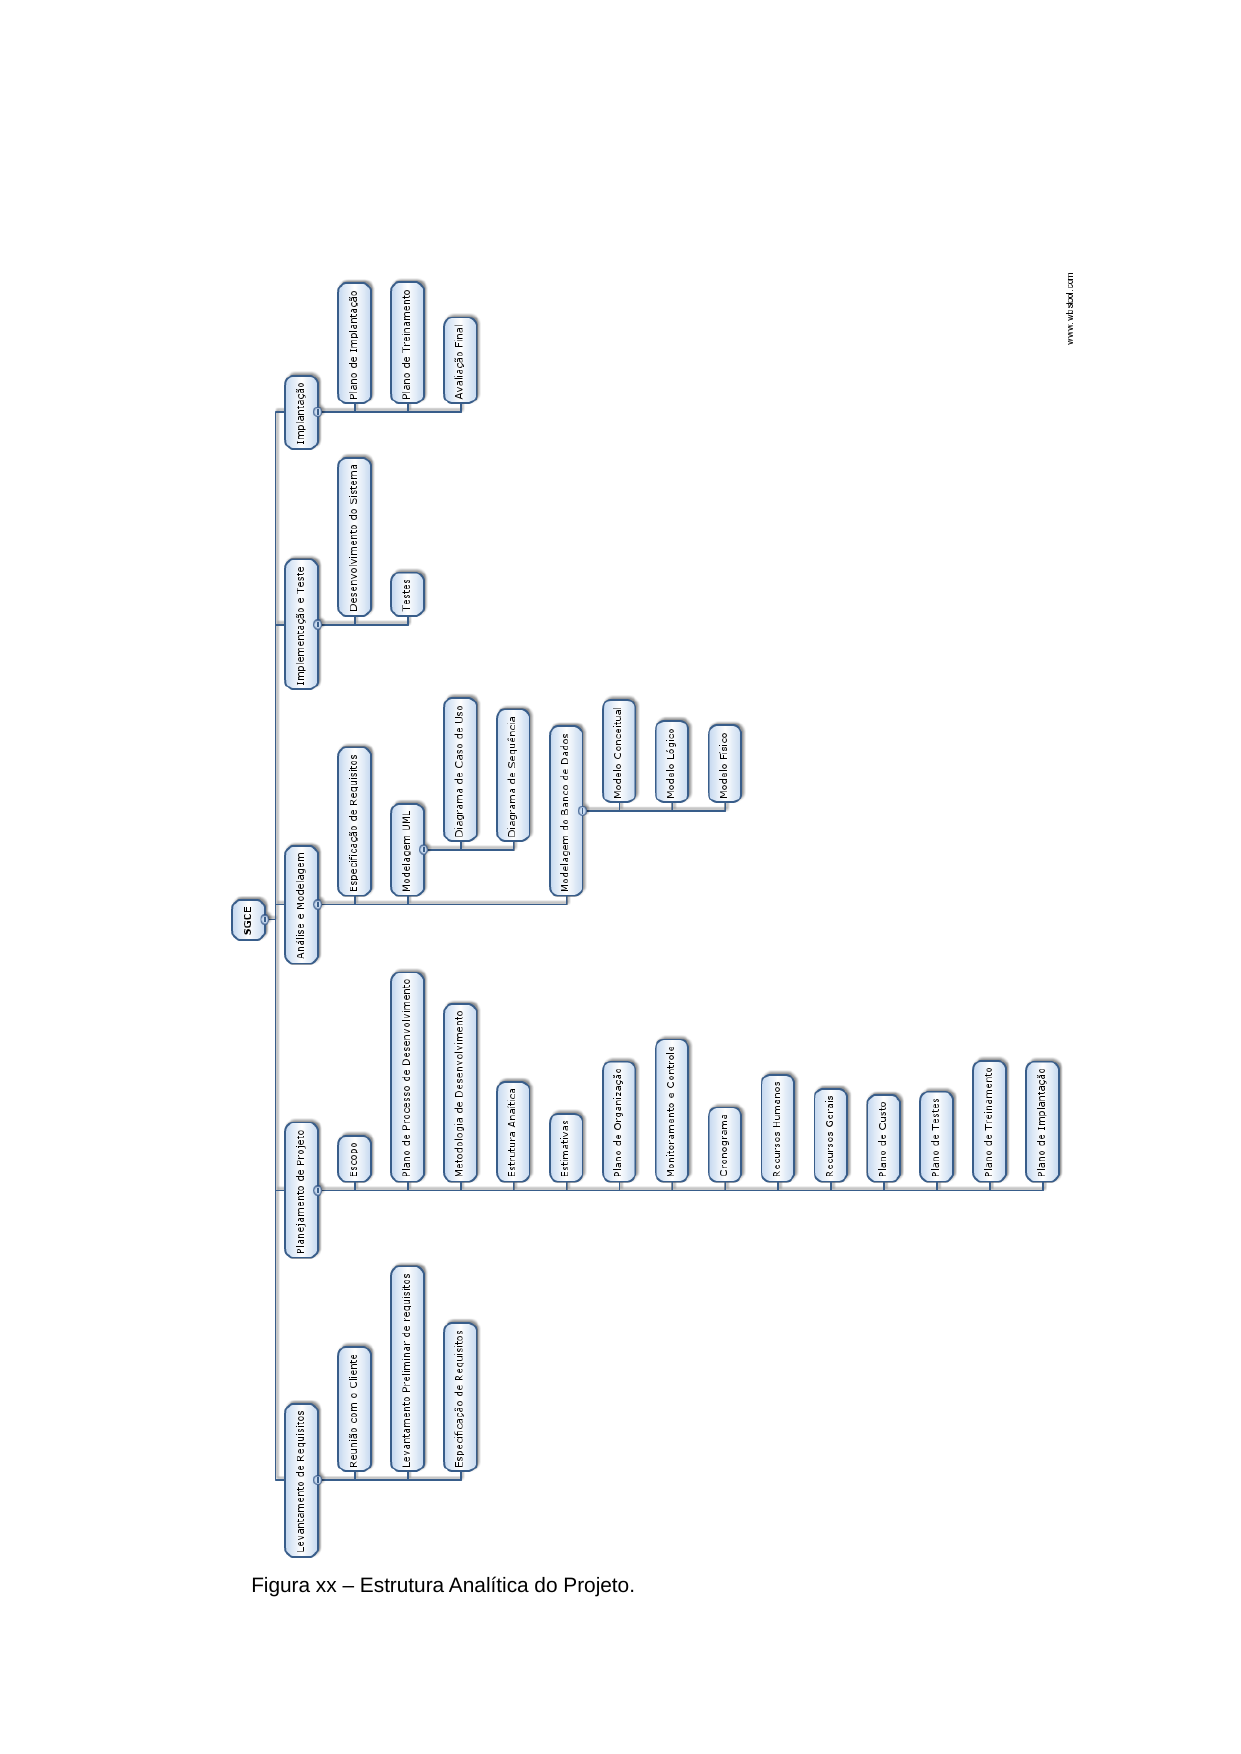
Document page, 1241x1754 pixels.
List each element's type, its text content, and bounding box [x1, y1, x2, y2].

text Figura xx – Estrutura Analítica do Projeto. [177, 1574, 1122, 1597]
picture [223, 265, 1076, 1574]
